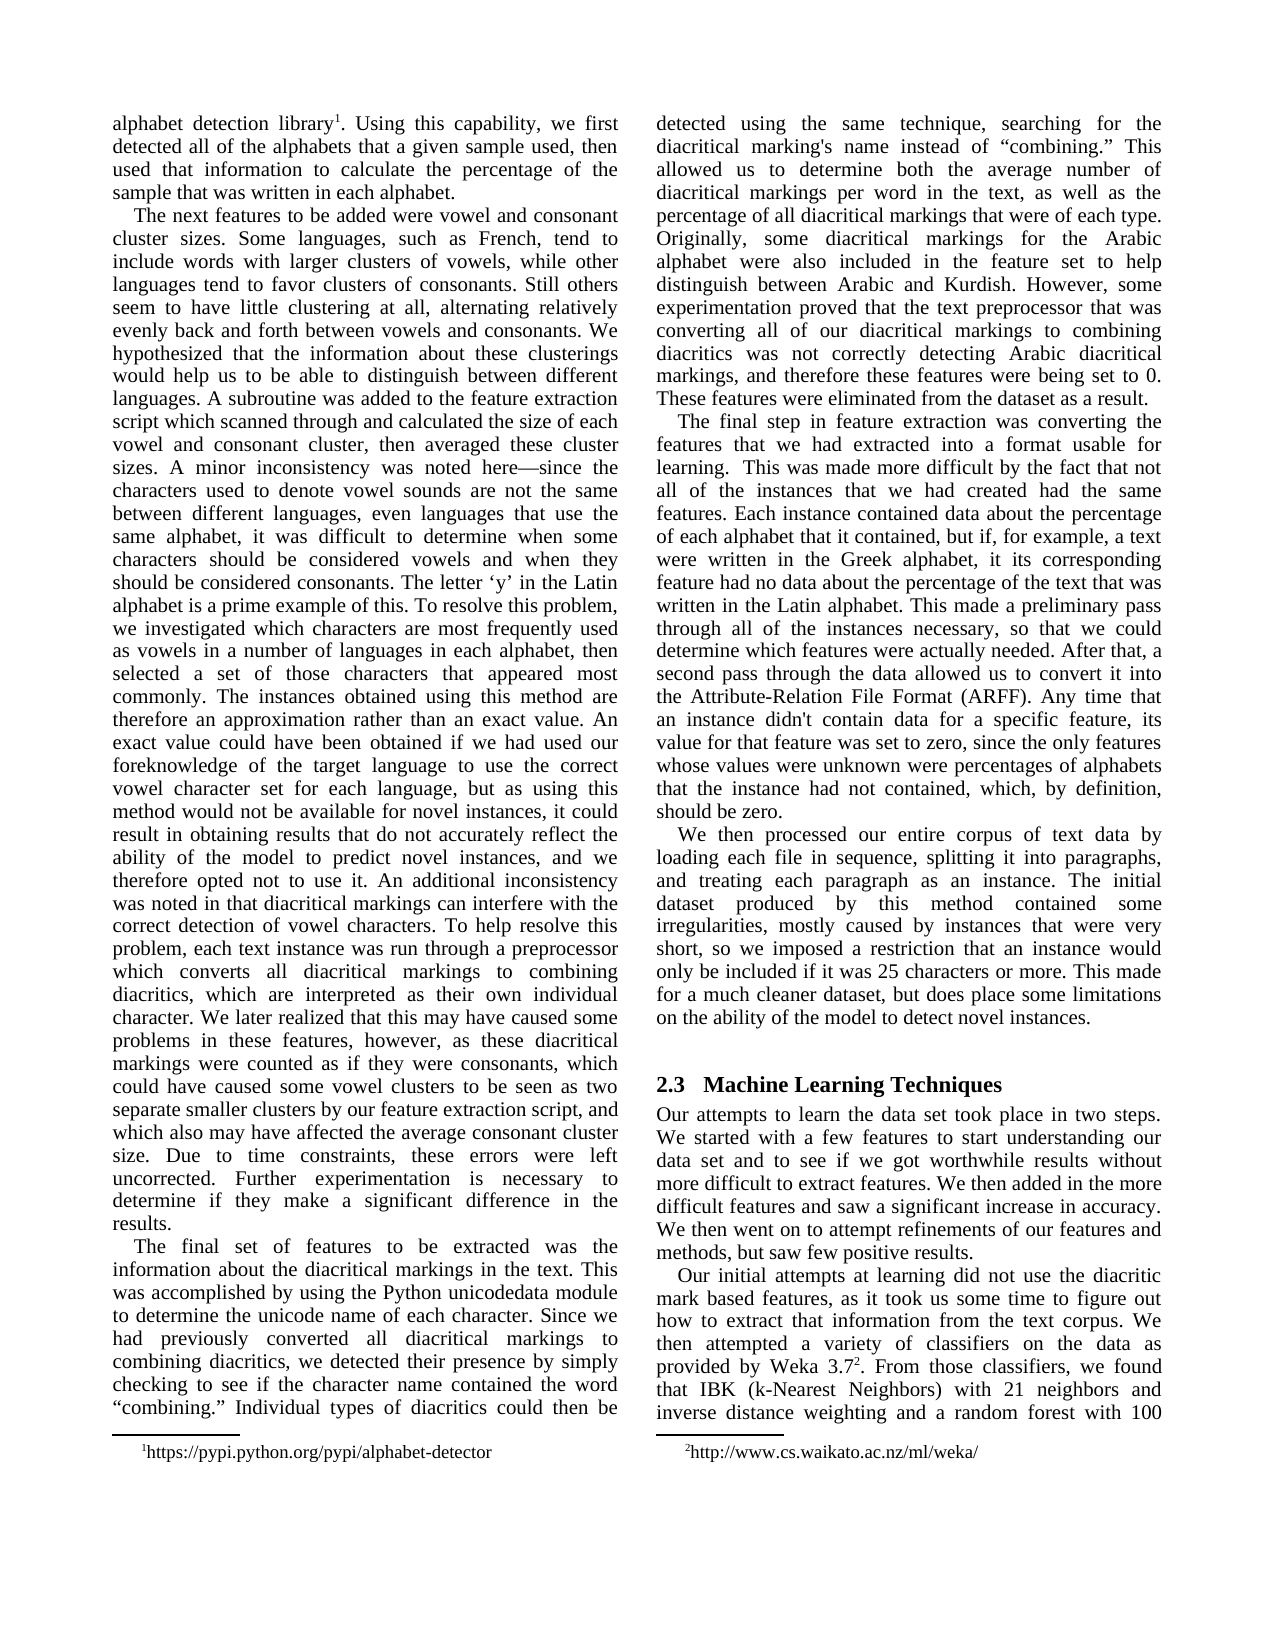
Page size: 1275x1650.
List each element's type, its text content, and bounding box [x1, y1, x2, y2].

text alphabet detection library. Using this capability, we first detected all of the alphabets that a given sample used, then used that information to calculate the percentage of the sample that was written in each alphabet. [112, 112, 619, 204]
text The next features to be added were vowel and consonant cluster sizes. Some languages, such as French, tend to include words with larger clusters of vowels, while other languages tend to favor clusters of consonants. Still others seem to have little clustering at all, alternating relatively evenly back and forth between vowels and consonants. We hypothesized that the information about these clusterings would help us to be able to distinguish between different languages. A subroutine was added to the feature extraction script which scanned through and calculated the size of each vowel and consonant cluster, then averaged these cluster sizes. A minor inconsistency was noted here—since the characters used to denote vowel sounds are not the same between different languages, even languages that use the same alphabet, it was difficult to determine when some characters should be considered vowels and when they should be considered consonants. The letter ‘y’ in the Latin alphabet is a prime example of this. To resolve this problem, we investigated which characters are most frequently used as vowels in a number of languages in each alphabet, then selected a set of those characters that appeared most commonly. The instances obtained using this method are therefore an approximation rather than an exact value. An exact value could have been obtained if we had used our foreknowledge of the target language to use the correct vowel character set for each language, but as using this method would not be available for novel instances, it could result in obtaining results that do not accurately reflect the ability of the model to predict novel instances, and we therefore opted not to use it. An additional inconsistency was noted in that diacritical markings can interfere with the correct detection of vowel characters. To help resolve this problem, each text instance was run through a preprocessor which converts all diacritical markings to combining diacritics, which are interpreted as their own individual character. We later realized that this may have caused some problems in these features, however, as these diacritical markings were counted as if they were consonants, which could have caused some vowel clusters to be seen as two separate smaller clusters by our feature extraction script, and which also may have affected the average consonant cluster size. Due to time constraints, these errors were left uncorrected. Further experimentation is necessary to determine if they make a significant difference in the results. [112, 204, 619, 1235]
text Our initial attempts at learning did not use the diacritic mark based features, as it took us some time to figure out how to extract that information from the text corpus. We then attempted a variety of classifiers on the data as provided by Weka 3.7. From those classifiers, we found that IBK (k-Nearest Neighbors) with 21 neighbors and inverse distance weighting and a random forest with 100 [656, 1264, 1162, 1424]
text detected using the same technique, searching for the diacritical marking's name instead of “combining.” This allowed us to determine both the average number of diacritical markings per word in the text, as well as the percentage of all diacritical markings that were of each type. Originally, some diacritical markings for the Arabic alphabet were also included in the feature set to help distinguish between Arabic and Kurdish. However, some experimentation proved that the text preprocessor that was converting all of our diacritical markings to combining diacritics was not correctly detecting Arabic diacritical markings, and therefore these features were being set to 0. These features were eliminated from the dataset as a result. [656, 112, 1162, 410]
subtitle 2.3 Machine Learning Techniques [656, 1070, 1162, 1097]
text https://pypi.python.org/pypi/alphabet-detector [112, 1441, 619, 1462]
text http://www.cs.waikato.ac.nz/ml/weka/ [656, 1441, 1162, 1462]
text The final step in feature extraction was converting the features that we had extracted into a format usable for learning. This was made more difficult by the fact that not all of the instances that we had created had the same features. Each instance contained data about the percentage of each alphabet that it contained, but if, for example, a text were written in the Greek alphabet, it its corresponding feature had no data about the percentage of the text that was written in the Latin alphabet. This made a preliminary pass through all of the instances necessary, so that we could determine which features were actually needed. After that, a second pass through the data allowed us to convert it into the Attribute-Relation File Format (ARFF). Any time that an instance didn't contain data for a specific feature, its value for that feature was set to zero, since the only features whose values were unknown were percentages of alphabets that the instance had not contained, which, by definition, should be zero. [656, 410, 1162, 823]
text The final set of features to be extracted was the information about the diacritical markings in the text. This was accomplished by using the Python unicodedata module to determine the unicode name of each character. Since we had previously converted all diacritical markings to combining diacritics, we detected their presence by simply checking to see if the character name contained the word “combining.” Individual types of diacritics could then be [112, 1235, 619, 1419]
text Our attempts to learn the data set took place in two steps. We started with a few features to start understanding our data set and to see if we got worthwhile results without more difficult to extract features. We then added in the more difficult features and saw a significant increase in accuracy. We then went on to attempt refinements of our features and methods, but saw few positive results. [656, 1103, 1162, 1264]
text We then processed our entire corpus of text data by loading each file in sequence, splitting it into paragraphs, and treating each paragraph as an instance. The initial dataset produced by this method contained some irregularities, mostly caused by instances that were very short, so we imposed a restriction that an instance would only be included if it was 25 characters or more. This made for a much cleaner dataset, but does place some limitations on the ability of the model to detect novel instances. [656, 823, 1162, 1029]
